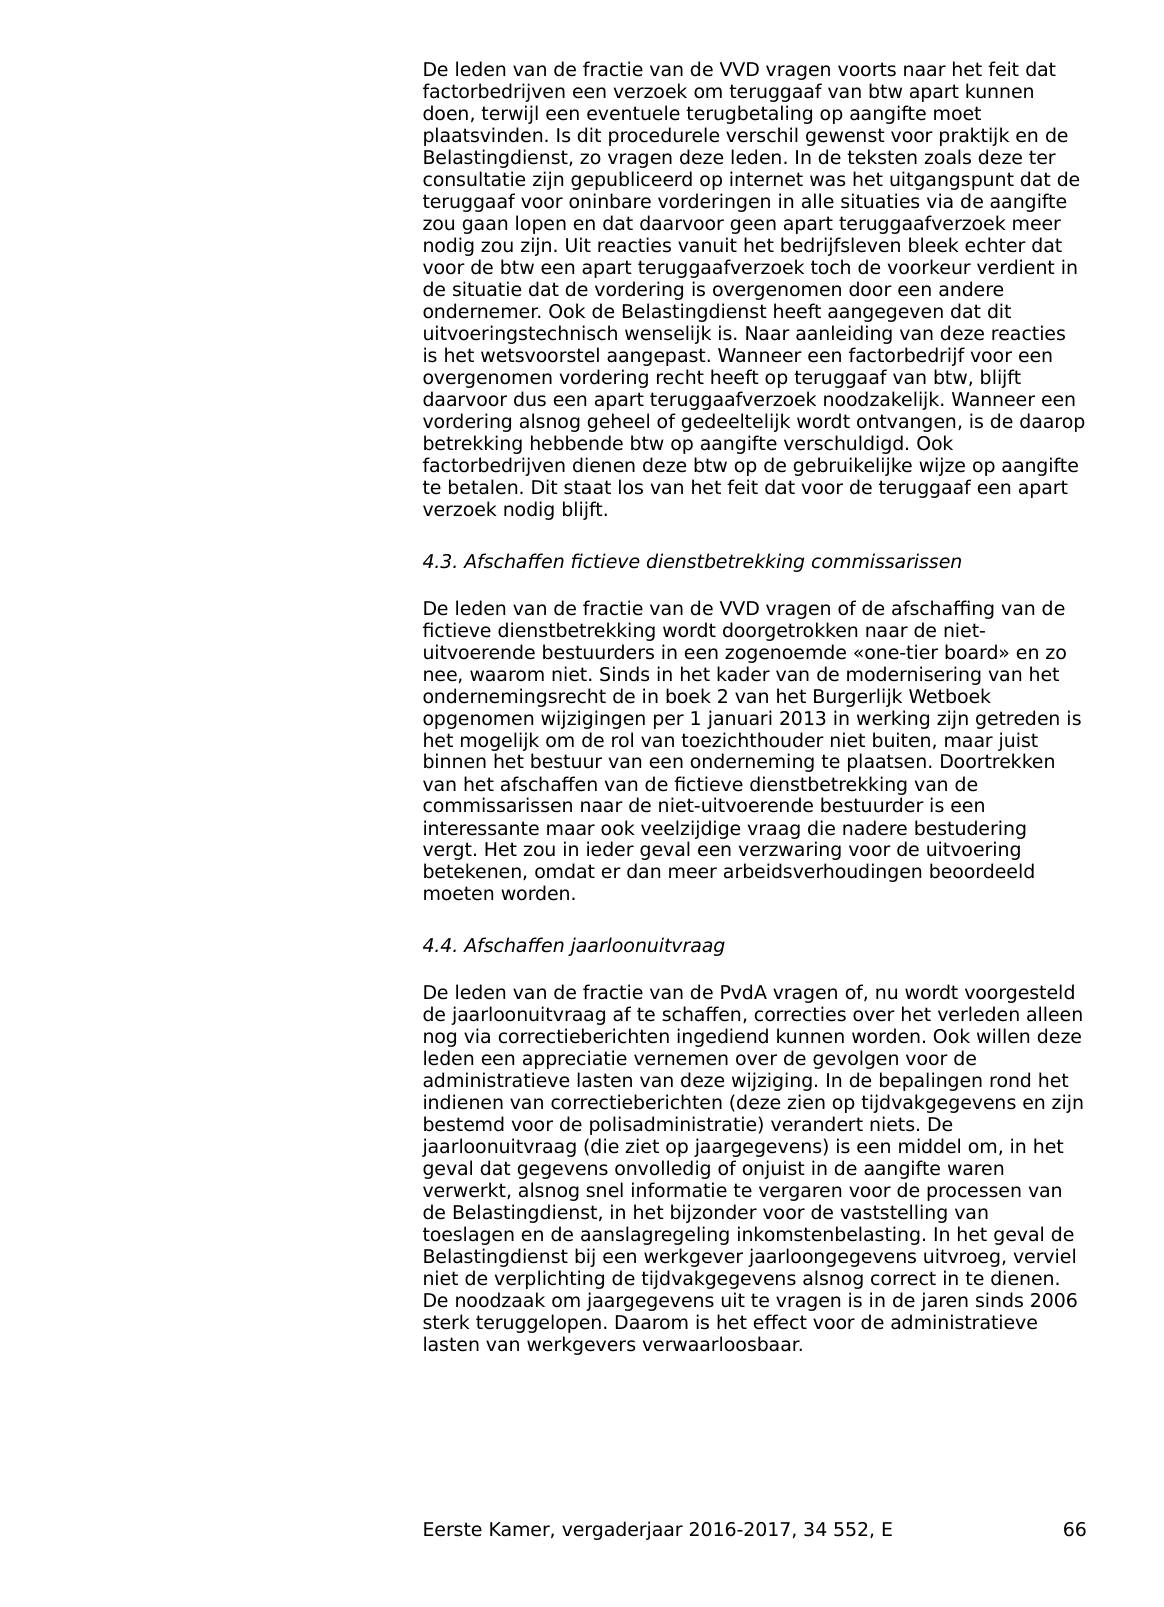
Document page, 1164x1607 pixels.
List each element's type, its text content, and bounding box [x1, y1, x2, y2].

subtitle 4.4. Afschaffen jaarloonuitvraag [422, 935, 1087, 957]
text De leden van de fractie van de PvdA vragen of, nu wordt voorgesteld de jaarloonuitvraag af te schaffen, correcties over het verleden alleen nog via correctieberichten ingediend kunnen worden. Ook willen deze leden een appreciatie vernemen over de gevolgen voor de administratieve lasten van deze wijziging. In de bepalingen rond het indienen van correctieberichten (deze zien op tijdvakgegevens en zijn bestemd voor de polisadministratie) verandert niets. De jaarloonuitvraag (die ziet op jaargegevens) is een middel om, in het geval dat gegevens onvolledig of onjuist in de aangifte waren verwerkt, alsnog snel informatie te vergaren voor de processen van de Belastingdienst, in het bijzonder voor de vaststelling van toeslagen en de aanslagregeling inkomstenbelasting. In het geval de Belastingdienst bij een werkgever jaarloongegevens uitvroeg, verviel niet de verplichting de tijdvakgegevens alsnog correct in te dienen. De noodzaak om jaargegevens uit te vragen is in de jaren sinds 2006 sterk teruggelopen. Daarom is het effect voor de administratieve lasten van werkgevers verwaarloosbaar. [422, 982, 1087, 1356]
text De leden van de fractie van de VVD vragen of de afschaffing van de fictieve dienstbetrekking wordt doorgetrokken naar de niet-uitvoerende bestuurders in een zogenoemde «one-tier board» en zo nee, waarom niet. Sinds in het kader van de modernisering van het ondernemingsrecht de in boek 2 van het Burgerlijk Wetboek opgenomen wijzigingen per 1 januari 2013 in werking zijn getreden is het mogelijk om de rol van toezichthouder niet buiten, maar juist binnen het bestuur van een onderneming te plaatsen. Doortrekken van het afschaffen van de fictieve dienstbetrekking van de commissarissen naar de niet-uitvoerende bestuurder is een interessante maar ook veelzijdige vraag die nadere bestudering vergt. Het zou in ieder geval een verzwaring voor de uitvoering betekenen, omdat er dan meer arbeidsverhoudingen beoordeeld moeten worden. [422, 598, 1087, 905]
text De leden van de fractie van de VVD vragen voorts naar het feit dat factorbedrijven een verzoek om teruggaaf van btw apart kunnen doen, terwijl een eventuele terugbetaling op aangifte moet plaatsvinden. Is dit procedurele verschil gewenst voor praktijk en de Belastingdienst, zo vragen deze leden. In de teksten zoals deze ter consultatie zijn gepubliceerd op internet was het uitgangspunt dat de teruggaaf voor oninbare vorderingen in alle situaties via de aangifte zou gaan lopen en dat daarvoor geen apart teruggaafverzoek meer nodig zou zijn. Uit reacties vanuit het bedrijfsleven bleek echter dat voor de btw een apart teruggaafverzoek toch de voorkeur verdient in de situatie dat de vordering is overgenomen door een andere ondernemer. Ook de Belastingdienst heeft aangegeven dat dit uitvoeringstechnisch wenselijk is. Naar aanleiding van deze reacties is het wetsvoorstel aangepast. Wanneer een factorbedrijf voor een overgenomen vordering recht heeft op teruggaaf van btw, blijft daarvoor dus een apart teruggaafverzoek noodzakelijk. Wanneer een vordering alsnog geheel of gedeeltelijk wordt ontvangen, is de daarop betrekking hebbende btw op aangifte verschuldigd. Ook factorbedrijven dienen deze btw op de gebruikelijke wijze op aangifte te betalen. Dit staat los van het feit dat voor de teruggaaf een apart verzoek nodig blijft. [422, 59, 1087, 521]
subtitle 4.3. Afschaffen fictieve dienstbetrekking commissarissen [422, 551, 1087, 573]
